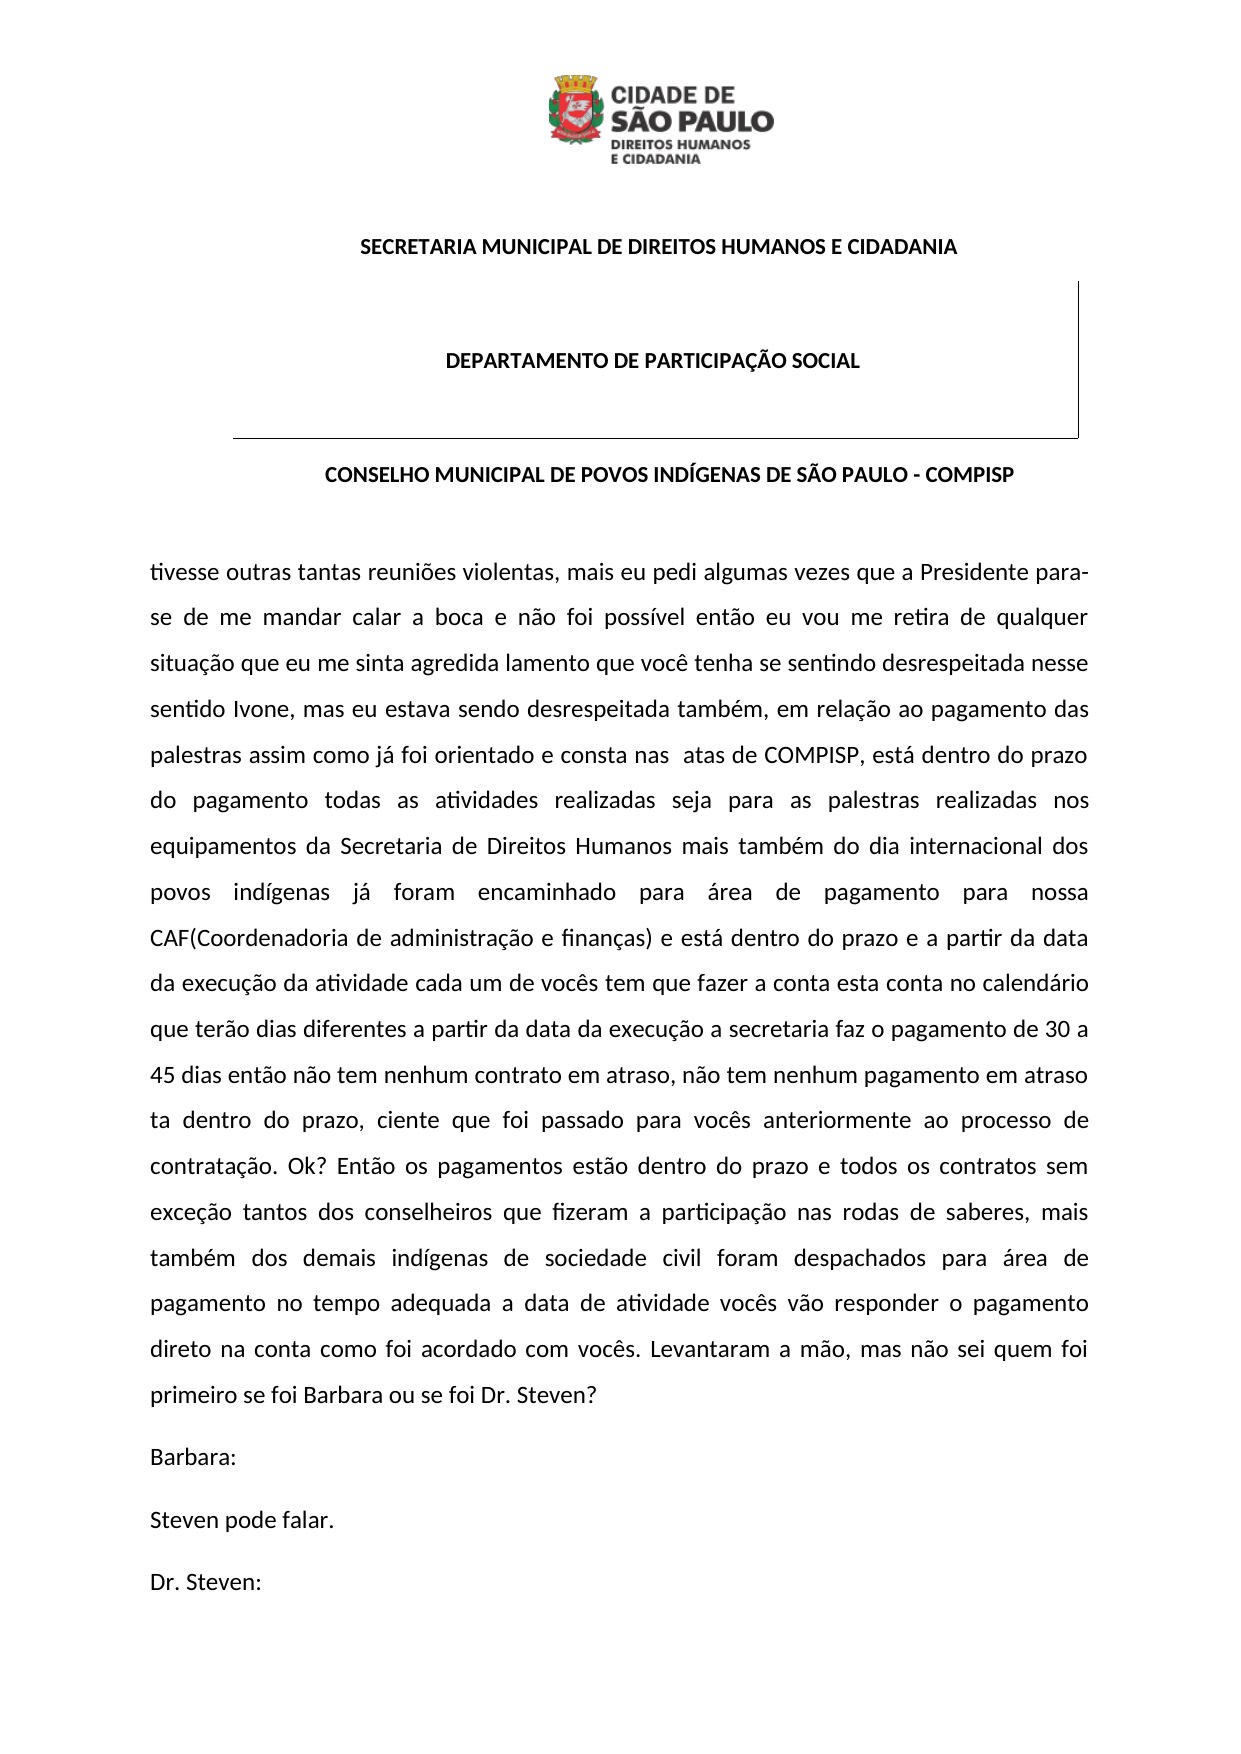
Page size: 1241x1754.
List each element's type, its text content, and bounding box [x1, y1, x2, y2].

text Steven pode falar. [150, 1504, 1090, 1534]
text tivesse outras tantas reuniões violentas, mais eu pedi algumas vezes que a Presidente para-se de me mandar calar a boca e não foi possível então eu vou me retira de qualquer situação que eu me sinta agredida lamento que você tenha se sentindo desrespeitada nesse sentido Ivone, mas eu estava sendo desrespeitada também, em relação ao pagamento das palestras assim como já foi orientado e consta nas atas de COMPISP, está dentro do prazo do pagamento todas as atividades realizadas seja para as palestras realizadas nos equipamentos da Secretaria de Direitos Humanos mais também do dia internacional dos povos indígenas já foram encaminhado para área de pagamento para nossa CAF(Coordenadoria de administração e finanças) e está dentro do prazo e a partir da data da execução da atividade cada um de vocês tem que fazer a conta esta conta no calendário que terão dias diferentes a partir da data da execução a secretaria faz o pagamento de 30 a 45 dias então não tem nenhum contrato em atraso, não tem nenhum pagamento em atraso ta dentro do prazo, ciente que foi passado para vocês anteriormente ao processo de contratação. Ok? Então os pagamentos estão dentro do prazo e todos os contratos sem exceção tantos dos conselheiros que fizeram a participação nas rodas de saberes, mais também dos demais indígenas de sociedade civil foram despachados para área de pagamento no tempo adequada a data de atividade vocês vão responder o pagamento direto na conta como foi acordado com vocês. Levantaram a mão, mas não sei quem foi primeiro se foi Barbara ou se foi Dr. Steven? [150, 556, 1090, 1409]
text Dr. Steven: [150, 1566, 1090, 1597]
text Barbara: [150, 1441, 1090, 1472]
